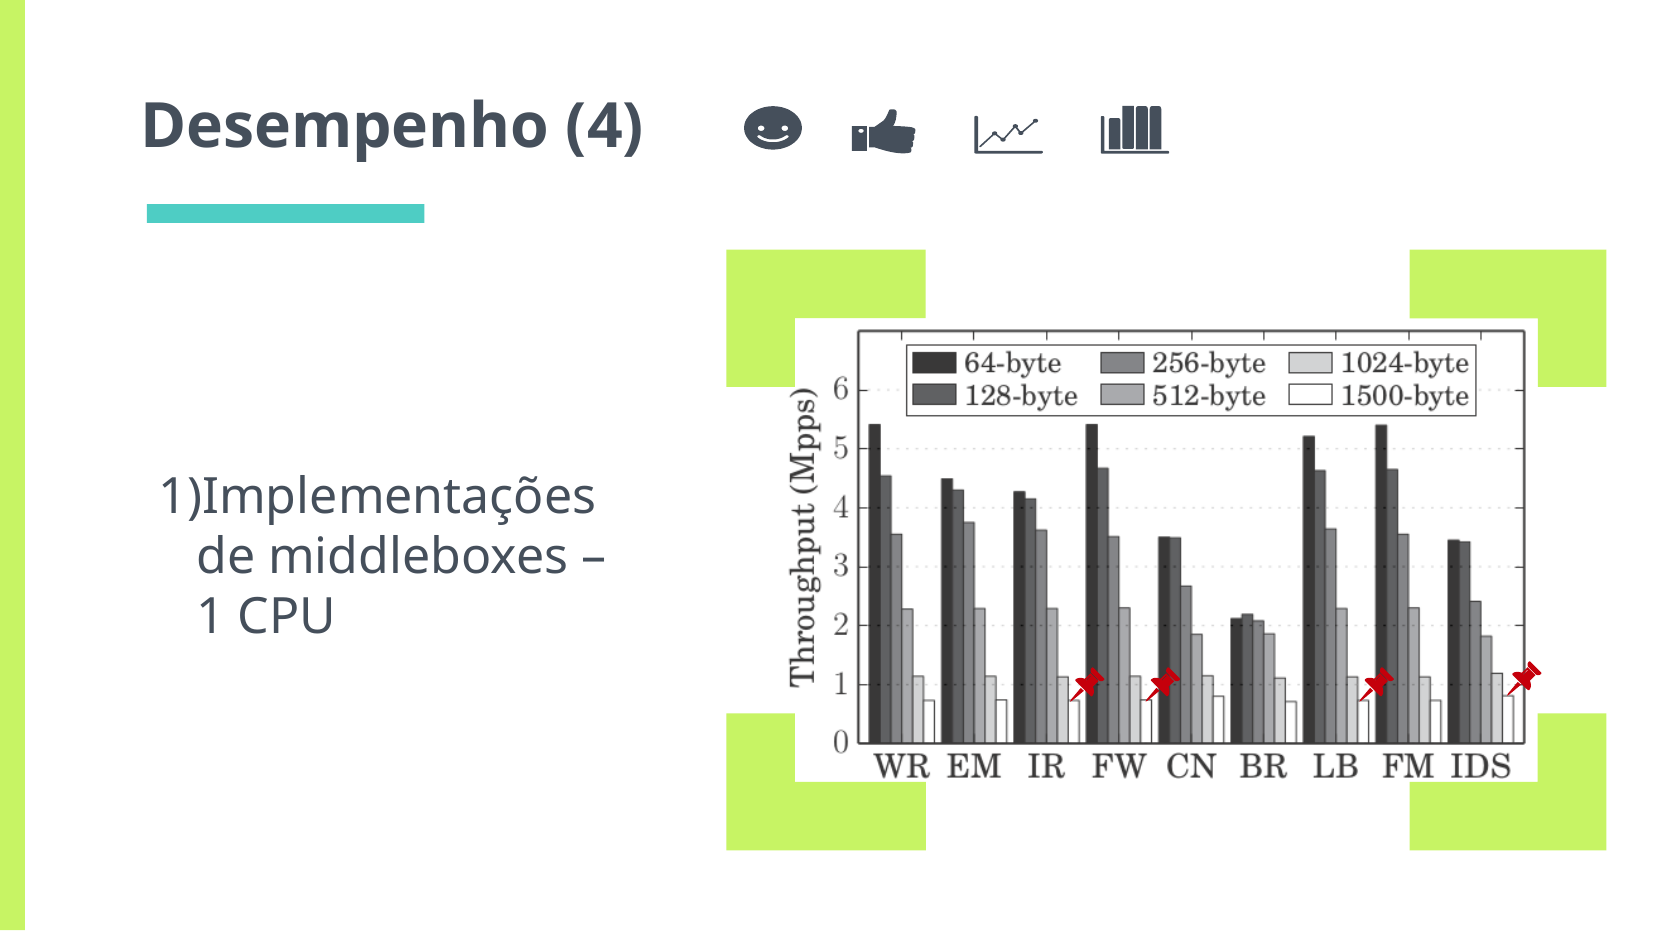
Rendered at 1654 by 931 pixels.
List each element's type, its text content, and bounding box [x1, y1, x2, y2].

text_box [1409, 713, 1607, 851]
picture [785, 318, 1536, 784]
text_box [974, 115, 1043, 154]
text_box [1145, 667, 1180, 702]
text_box [1409, 249, 1607, 387]
text_box [744, 106, 802, 150]
title Desempenho (4) [124, 0, 1529, 176]
text_box [1122, 105, 1134, 149]
text_box [851, 126, 867, 151]
text_box [1359, 667, 1394, 702]
text_box [726, 249, 926, 387]
text_box [869, 109, 916, 154]
text_box [1507, 661, 1542, 696]
text_box [1070, 667, 1105, 702]
text_box [1100, 106, 1170, 154]
text_box [726, 713, 926, 851]
list Implementações de middleboxes – 1 CPU [106, 429, 638, 678]
